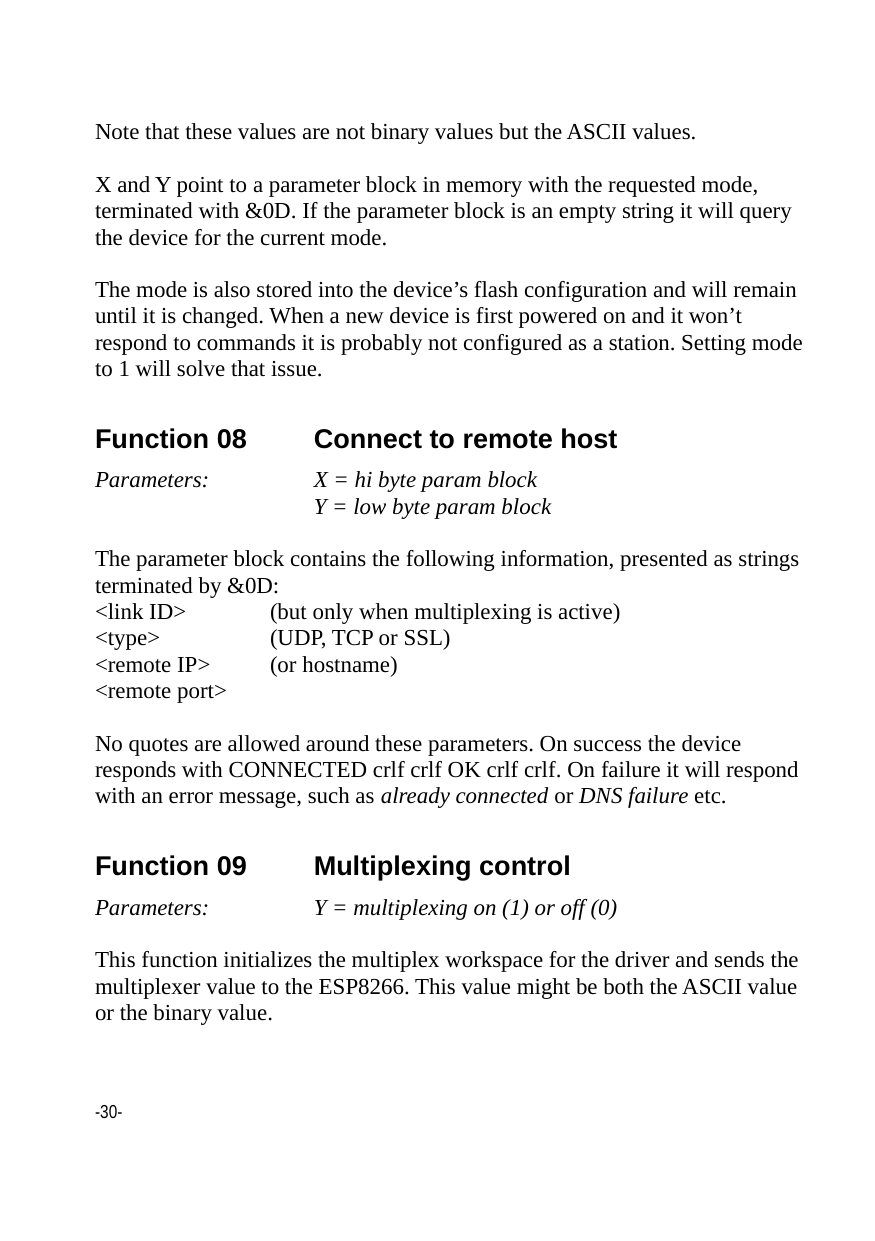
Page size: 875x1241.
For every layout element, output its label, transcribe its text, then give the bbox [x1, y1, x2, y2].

text No quotes are allowed around these parameters. On success the device responds with CONNECTED crlf crlf OK crlf crlf. On failure it will respond with an error message, such as already connected or DNS failure etc. [95, 730, 815, 809]
text <remote port> [95, 677, 815, 703]
text The parameter block contains the following information, presented as strings terminated by &0D: [95, 545, 815, 598]
subtitle Function 09 Multiplexing control [95, 850, 815, 881]
subtitle Function 08 Connect to remote host [95, 423, 815, 454]
text The mode is also stored into the device’s flash configuration and will remain until it is changed. When a new device is first powered on and it won’t respond to commands it is probably not configured as a station. Setting mode to 1 will solve that issue. [95, 276, 815, 382]
text <type> (UDP, TCP or SSL) [95, 624, 815, 651]
text Parameters: X = hi byte param block [95, 466, 815, 493]
text X and Y point to a parameter block in memory with the requested mode, terminated with &0D. If the parameter block is an empty string it will query the device for the current mode. [95, 171, 815, 250]
text <link ID> (but only when multiplexing is active) [95, 598, 815, 624]
text Parameters: Y = multiplexing on (1) or off (0) [95, 894, 815, 920]
text <remote IP> (or hostname) [95, 651, 815, 677]
text Note that these values are not binary values but the ASCII values. [95, 118, 815, 144]
text Y = low byte param block [95, 493, 815, 519]
text This function initializes the multiplex workspace for the driver and sends the multiplexer value to the ESP8266. This value might be both the ASCII value or the binary value. [95, 946, 815, 1025]
